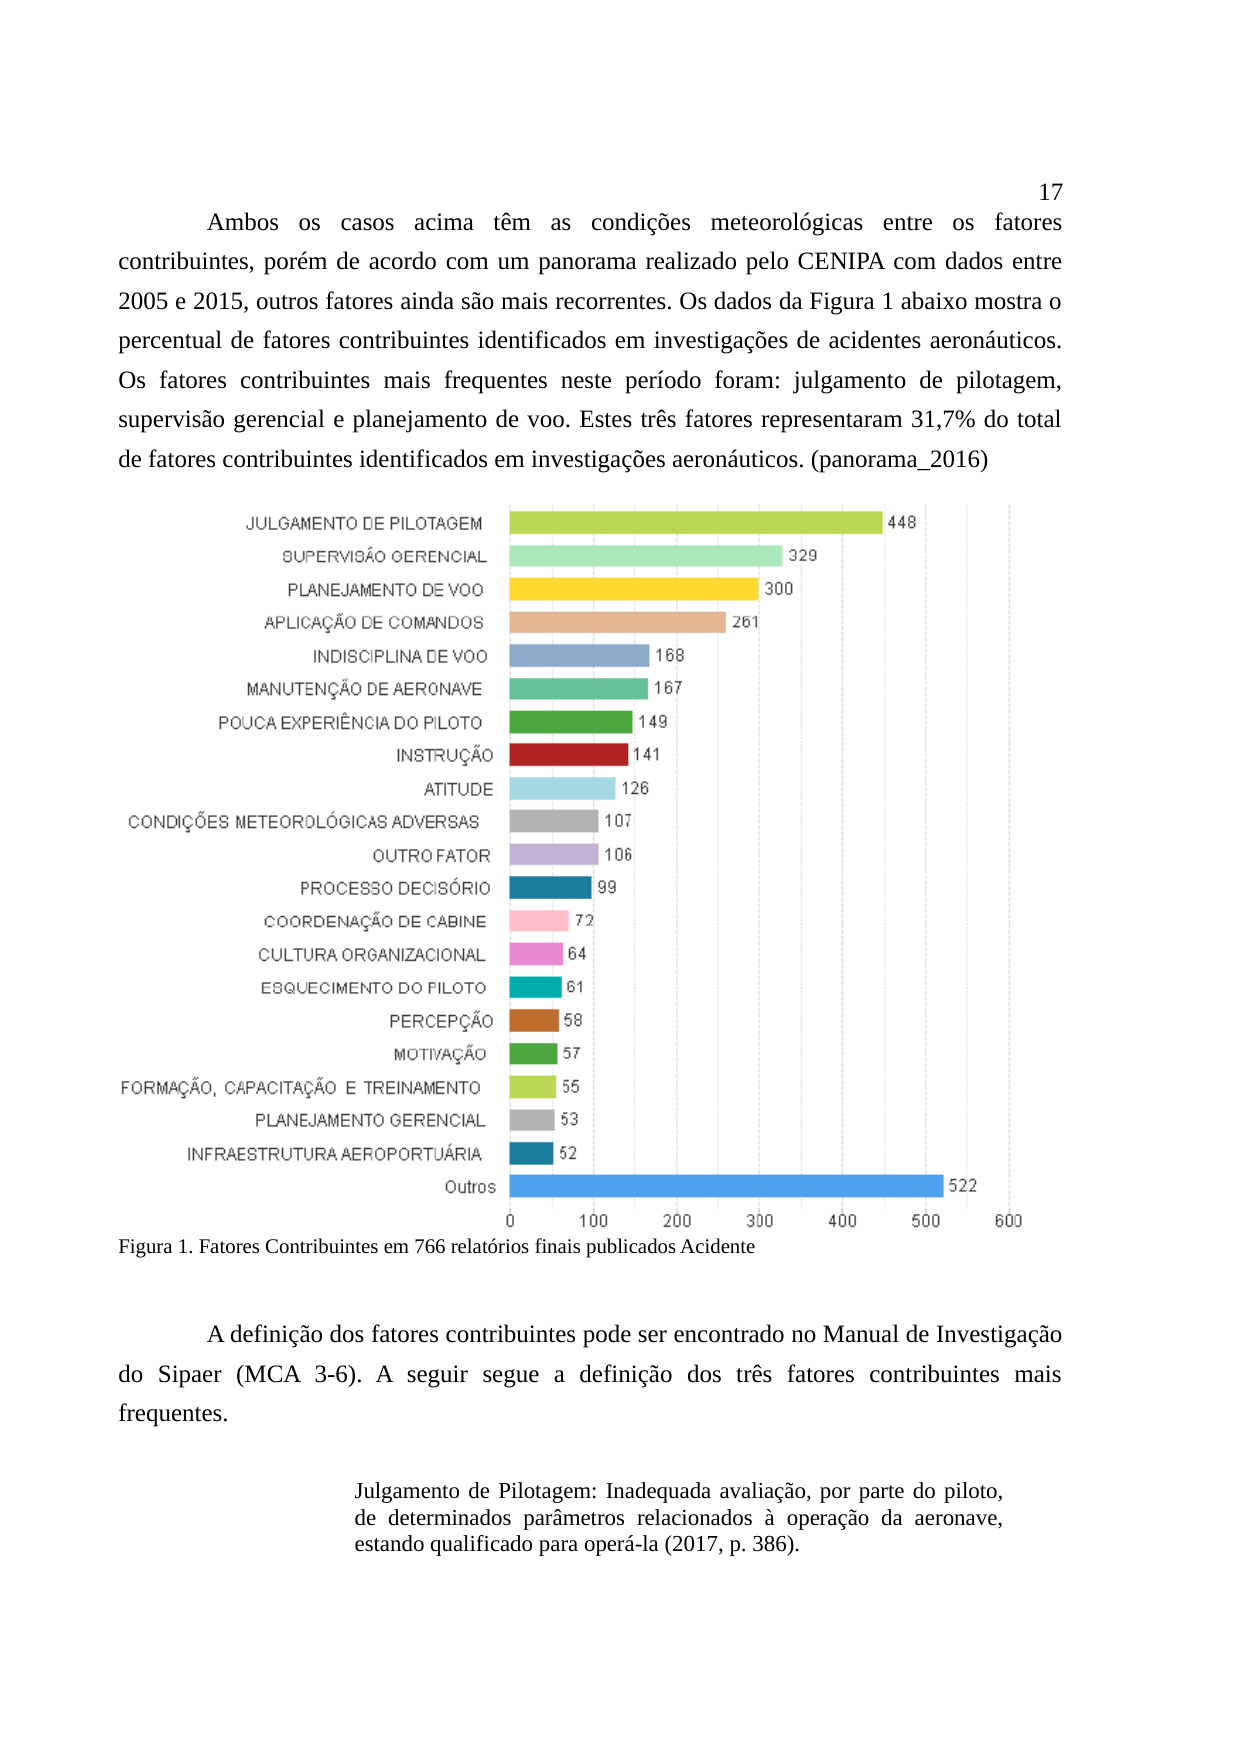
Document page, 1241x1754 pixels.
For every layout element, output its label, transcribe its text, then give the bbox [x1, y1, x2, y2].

text A definição dos fatores contribuintes pode ser encontrado no Manual de Investigação do Sipaer (MCA 3-6). A seguir segue a definição dos três fatores contribuintes mais frequentes. [118, 1319, 1063, 1427]
text Julgamento de Pilotagem: Inadequada avaliação, por parte do piloto, de determinados parâmetros relacionados à operação da aeronave, estando qualificado para operá-la (2017, p. 386). [354, 1477, 1004, 1556]
picture [118, 496, 1063, 1230]
text Figura 1. Fatores Contribuintes em 766 relatórios finais publicados Acidente [118, 1230, 1063, 1258]
text Ambos os casos acima têm as condições meteorológicas entre os fatores contribuintes, porém de acordo com um panorama realizado pelo CENIPA com dados entre 2005 e 2015, outros fatores ainda são mais recorrentes. Os dados da Figura 1 abaixo mostra o percentual de fatores contribuintes identificados em investigações de acidentes aeronáuticos. Os fatores contribuintes mais frequentes neste período foram: julgamento de pilotagem, supervisão gerencial e planejamento de voo. Estes três fatores representaram 31,7% do total de fatores contribuintes identificados em investigações aeronáuticos. (panorama_2016) [118, 207, 1063, 473]
